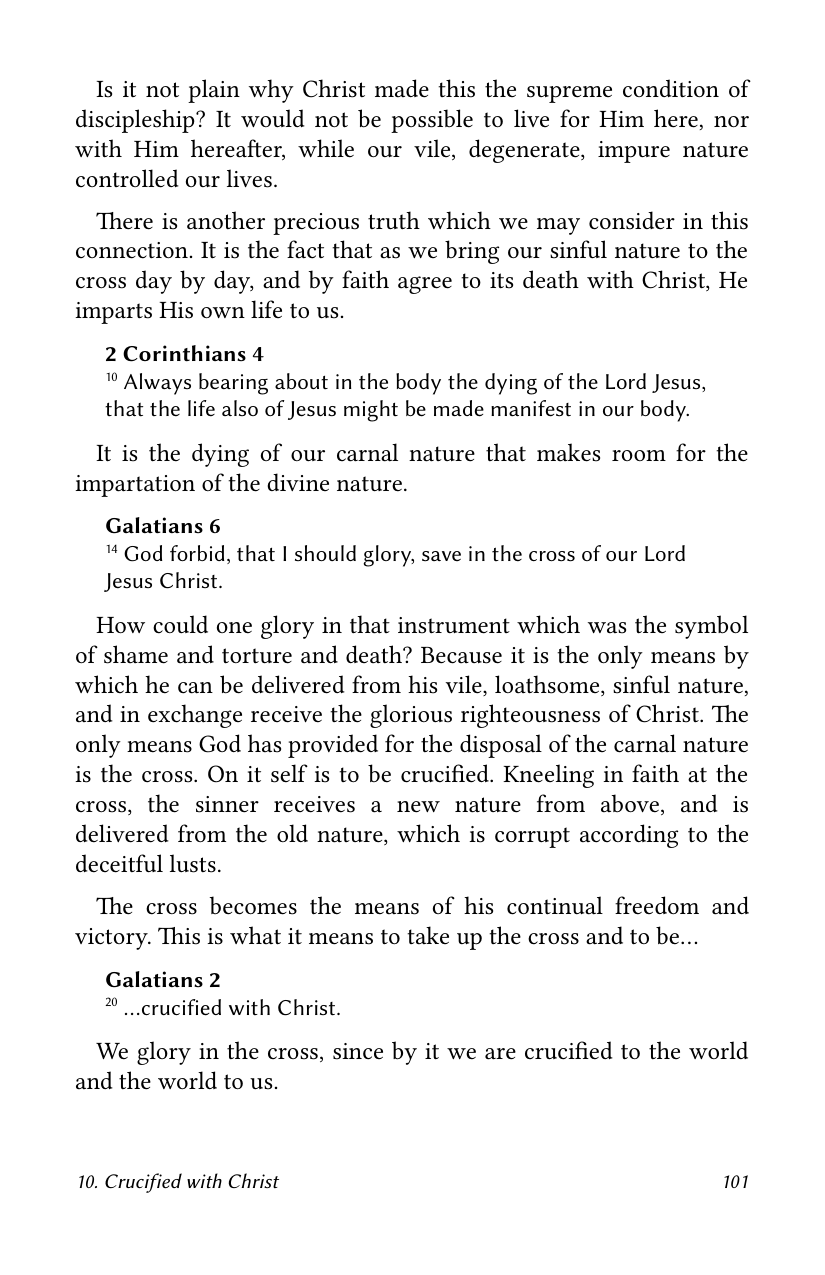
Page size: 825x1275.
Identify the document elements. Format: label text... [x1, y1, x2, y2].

text Galatians 6 [105, 513, 750, 539]
text We glory in the cross, since by it we are crucified to the world and the world to us. [75, 1037, 750, 1095]
text It is the dying of our carnal nature that makes room for the impartation of the divine nature. [75, 439, 750, 497]
text 10 Always bearing about in the body the dying of the Lord Jesus, that the life also of Jesus might be made manifest in our body. [105, 369, 720, 422]
text 20 ...crucified with Christ. [105, 994, 720, 1021]
text 14 God forbid, that I should glory, save in the cross of our Lord Jesus Christ. [105, 541, 720, 594]
text The cross becomes the means of his continual freedom and victory. This is what it means to take up the cross and to be… [75, 892, 750, 950]
text Galatians 2 [105, 967, 750, 993]
text 2 Corinthians 4 [105, 341, 750, 367]
text How could one glory in that instrument which was the symbol of shame and torture and death? Because it is the only means by which he can be delivered from his vile, loathsome, sinful nature, and in exchange receive the glorious righteousness of Christ. The only means God has provided for the disposal of the carnal nature is the cross. On it self is to be crucified. Kneeling in faith at the cross, the sinner receives a new nature from above, and is delivered from the old nature, which is corrupt according to the deceitful lusts. [75, 611, 750, 878]
text Is it not plain why Christ made this the supreme condition of discipleship? It would not be possible to live for Him here, nor with Him hereafter, while our vile, degenerate, impure nature controlled our lives. [75, 75, 750, 193]
text There is another precious truth which we may consider in this connection. It is the fact that as we bring our sinful nature to the cross day by day, and by faith agree to its death with Christ, He imparts His own life to us. [75, 207, 750, 325]
